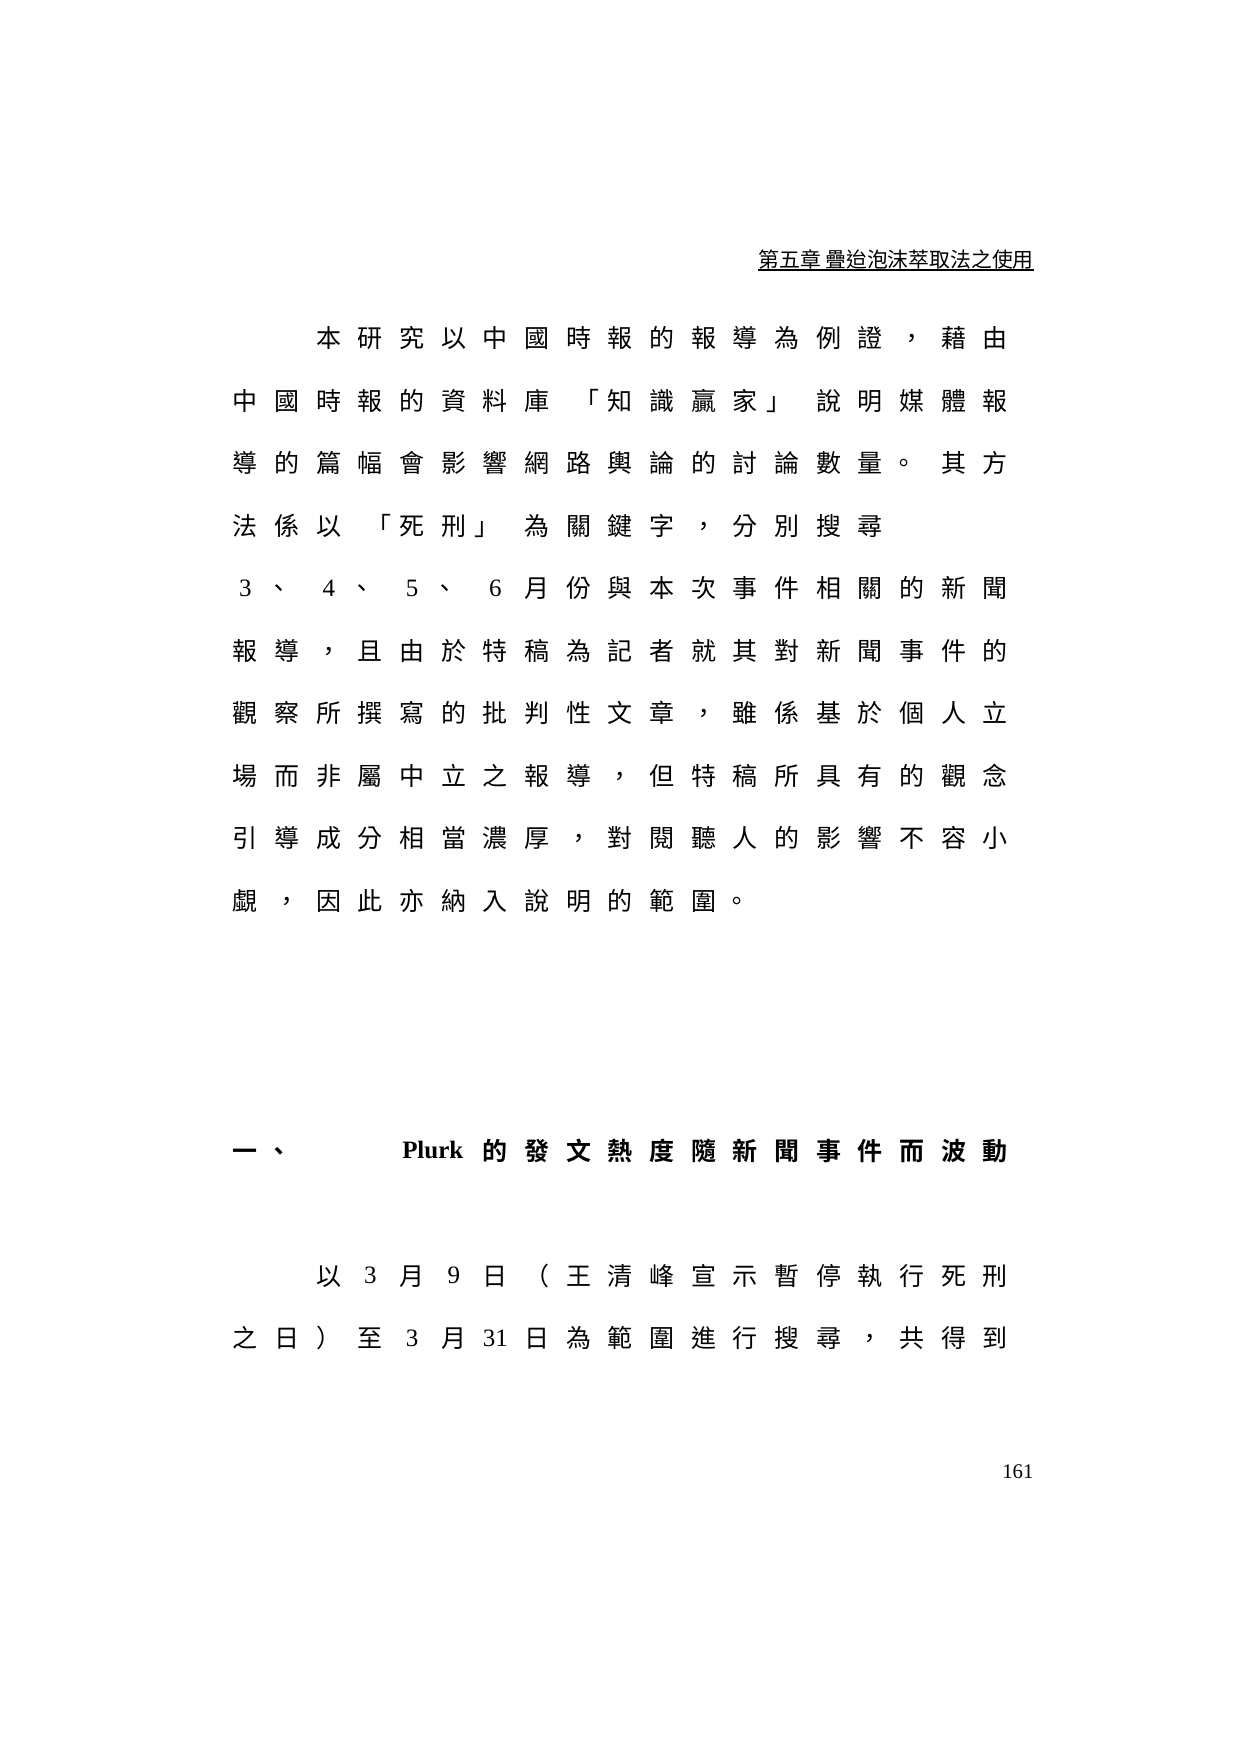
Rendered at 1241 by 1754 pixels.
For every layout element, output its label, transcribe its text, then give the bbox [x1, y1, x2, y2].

text 以3月9日（王清峰宣示暫停執行死刑之日）至3月31日為範圍進行搜尋，共得到 [224, 1233, 1016, 1358]
list Plurk的發文熱度隨新聞事件而波動 [224, 1108, 1016, 1170]
text 本研究以中國時報的報導為例證，藉由中國時報的資料庫「知識贏家」說明媒體報導的篇幅會影響網路輿論的討論數量。其方法係以「死刑」為關鍵字，分別搜尋3、4、5、6月份與本次事件相關的新聞報導，且由於特稿為記者就其對新聞事件的觀察所撰寫的批判性文章，雖係基於個人立場而非屬中立之報導，但特稿所具有的觀念引導成分相當濃厚，對閱聽人的影響不容小覷，因此亦納入說明的範圍。 [224, 295, 1016, 920]
